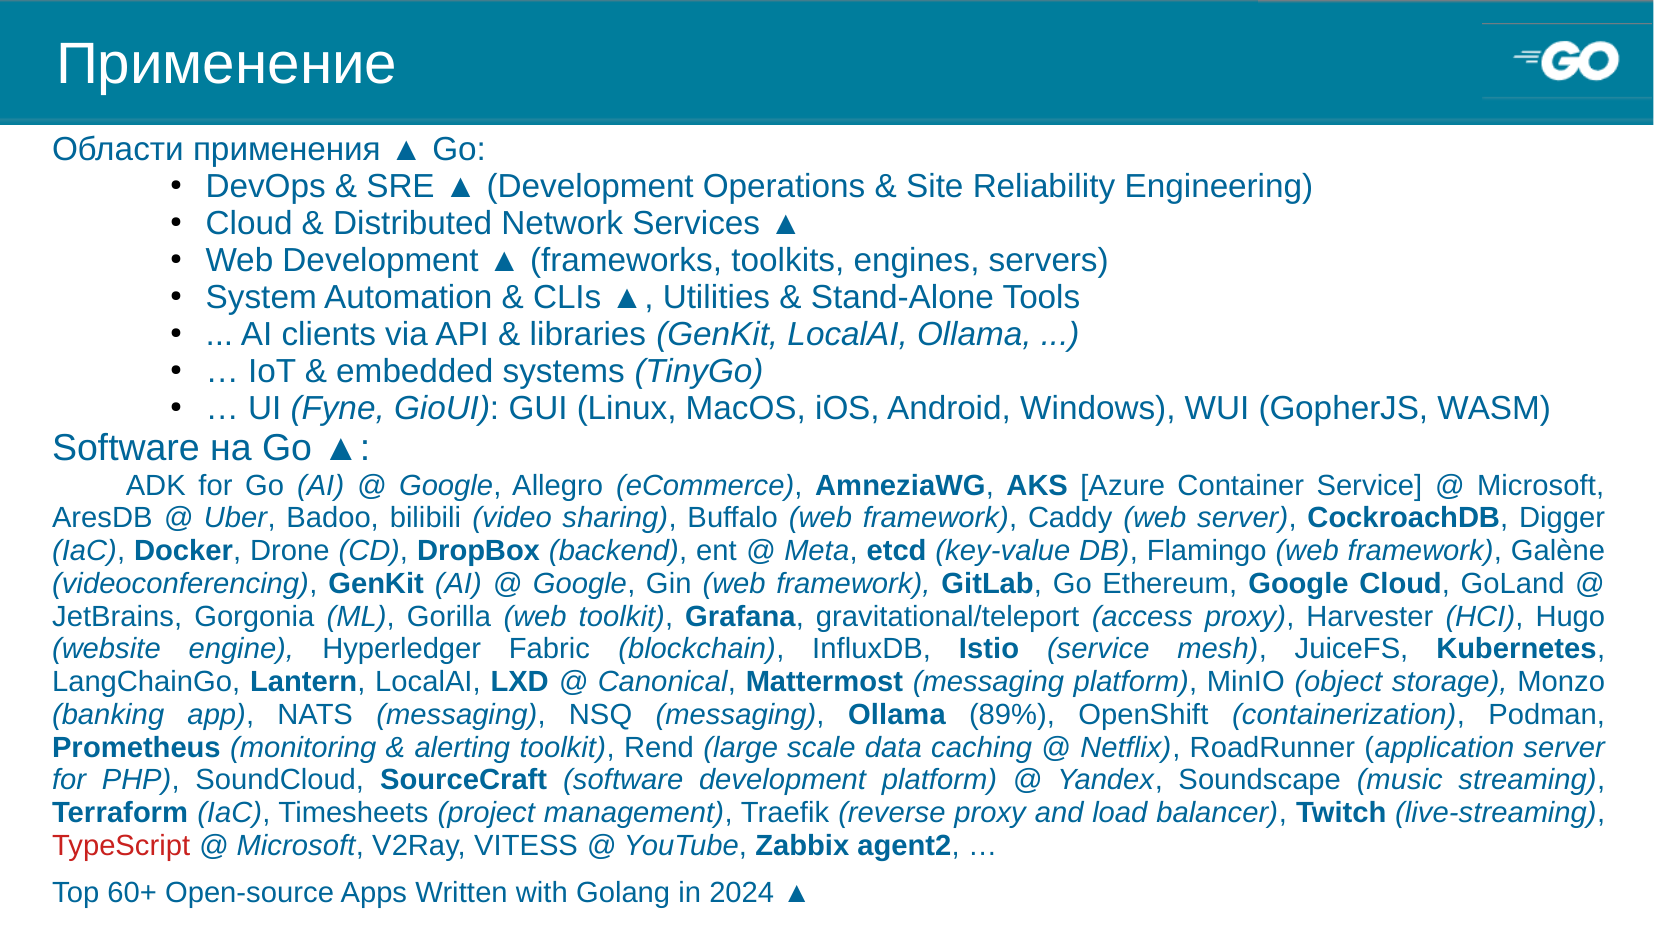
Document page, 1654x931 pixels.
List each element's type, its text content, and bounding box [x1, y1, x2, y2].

text_box Области применения ▲ Go: DevOps & SRE ▲ (Development Operations & Site Reliability Engineering) Cloud & Distributed Network Services ▲ Web Development ▲ (frameworks, toolkits, engines, servers) System Automation & CLIs ▲, Utilities & Stand-Alone Tools ... AI clients via API & libraries (GenKit, LocalAI, Ollama, ...) … IoT & embedded systems (TinyGo) … UI (Fyne, GioUI): GUI (Linux, MacOS, iOS, Android, Windows), WUI (GopherJS, WASM) Software на Go ▲: ADK for Go (AI) @ Google, Allegro (eCommerce), AmneziaWG, AKS [Azure Container Service] @ Microsoft, AresDB @ Uber, Badoo, bilibili (video sharing), Buffalo (web framework), Caddy (web server), CockroachDB, Digger (IaC), Docker, Drone (CD), DropBox (backend), ent @ Meta, etcd (key-value DB), Flamingo (web framework), Galène (videoconferencing), GenKit (AI) @ Google, Gin (web framework), GitLab, Go Ethereum, Google Cloud, GoLand @ JetBrains, Gorgonia (ML), Gorilla (web toolkit), Grafana, gravitational/teleport (access proxy), Harvester (HCI), Hugo (website engine), Hyperledger Fabric (blockchain), InfluxDB, Istio (service mesh), JuiceFS, Kubernetes, LangChainGo, Lantern, LocalAI, LXD @ Canonical, Mattermost (messaging platform), MinIO (object storage), Monzo (banking app), NATS (messaging), NSQ (messaging), Ollama (89%), OpenShift (containerization), Podman, Prometheus (monitoring & alerting toolkit), Rend (large scale data caching @ Netflix), RoadRunner (application server for PHP), SoundCloud, SourceCraft (software development platform) @ Yandex, Soundscape (music streaming), Terraform (IaC), Timesheets (project management), Traefik (reverse proxy and load balancer), Twitch (live-streaming), TypeScript @ Microsoft, V2Ray, VITESS @ YouTube, Zabbix agent2, … Top 60+ Open-source Apps Written with Golang in 2024 ▲ [37, 122, 1621, 917]
text_box Применение [41, 23, 1495, 104]
picture [1542, 41, 1619, 81]
